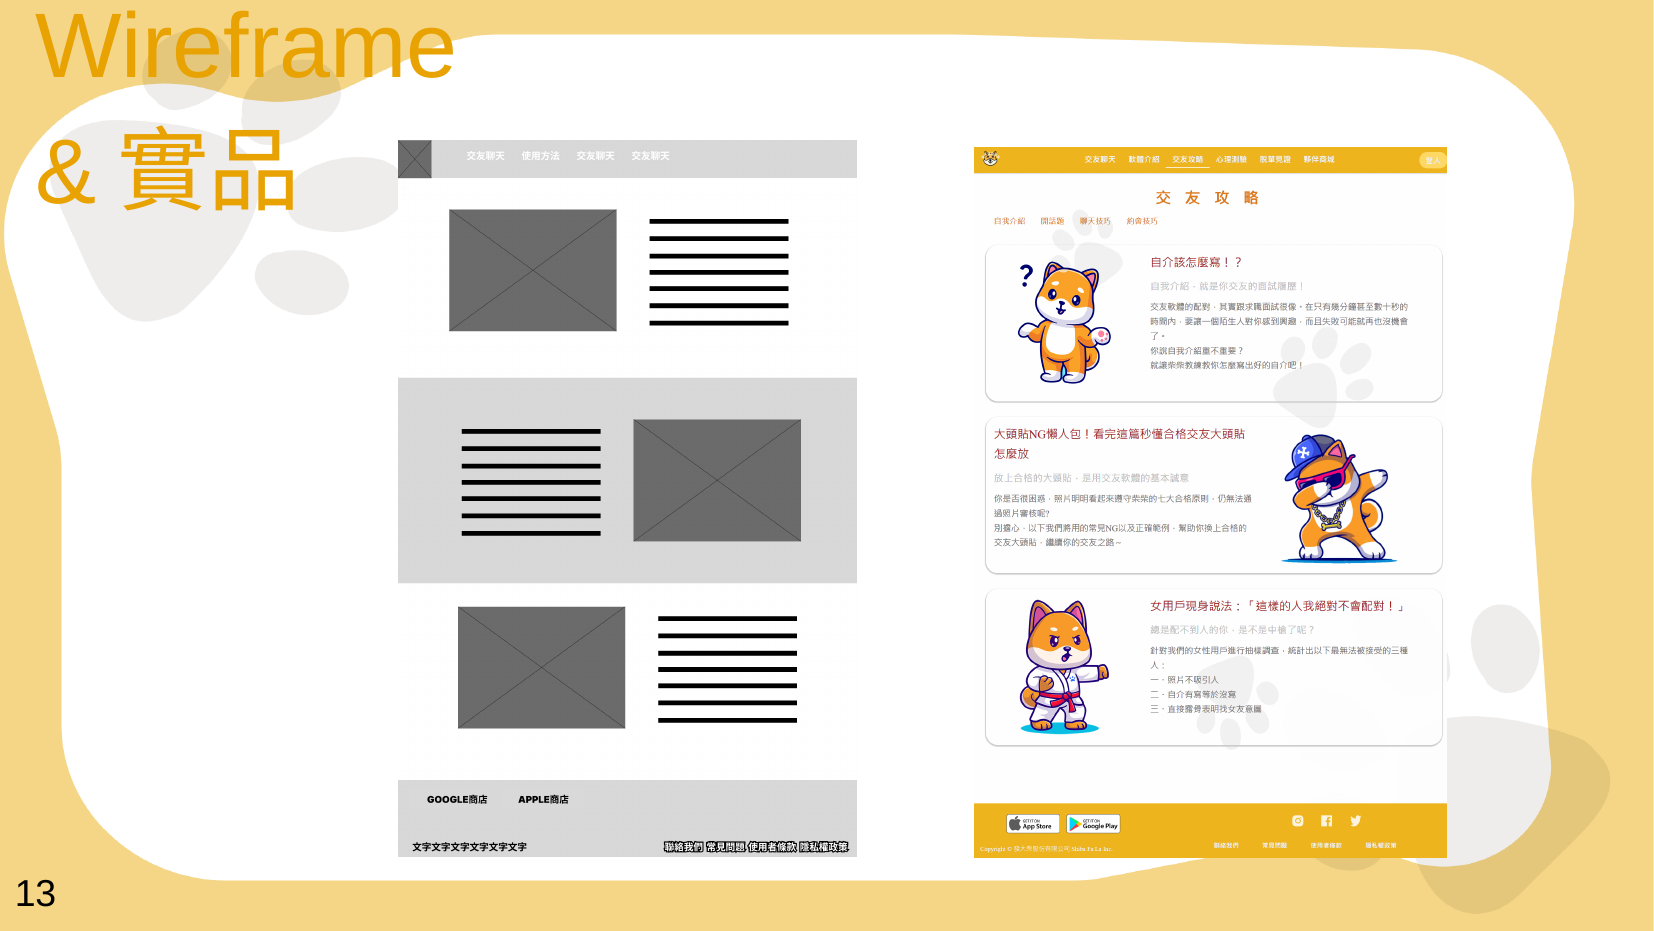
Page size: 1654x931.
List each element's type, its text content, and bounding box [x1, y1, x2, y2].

text_box [0, 865, 460, 931]
title Wireframe &實品 [0, 0, 597, 225]
picture [0, 0, 1654, 931]
